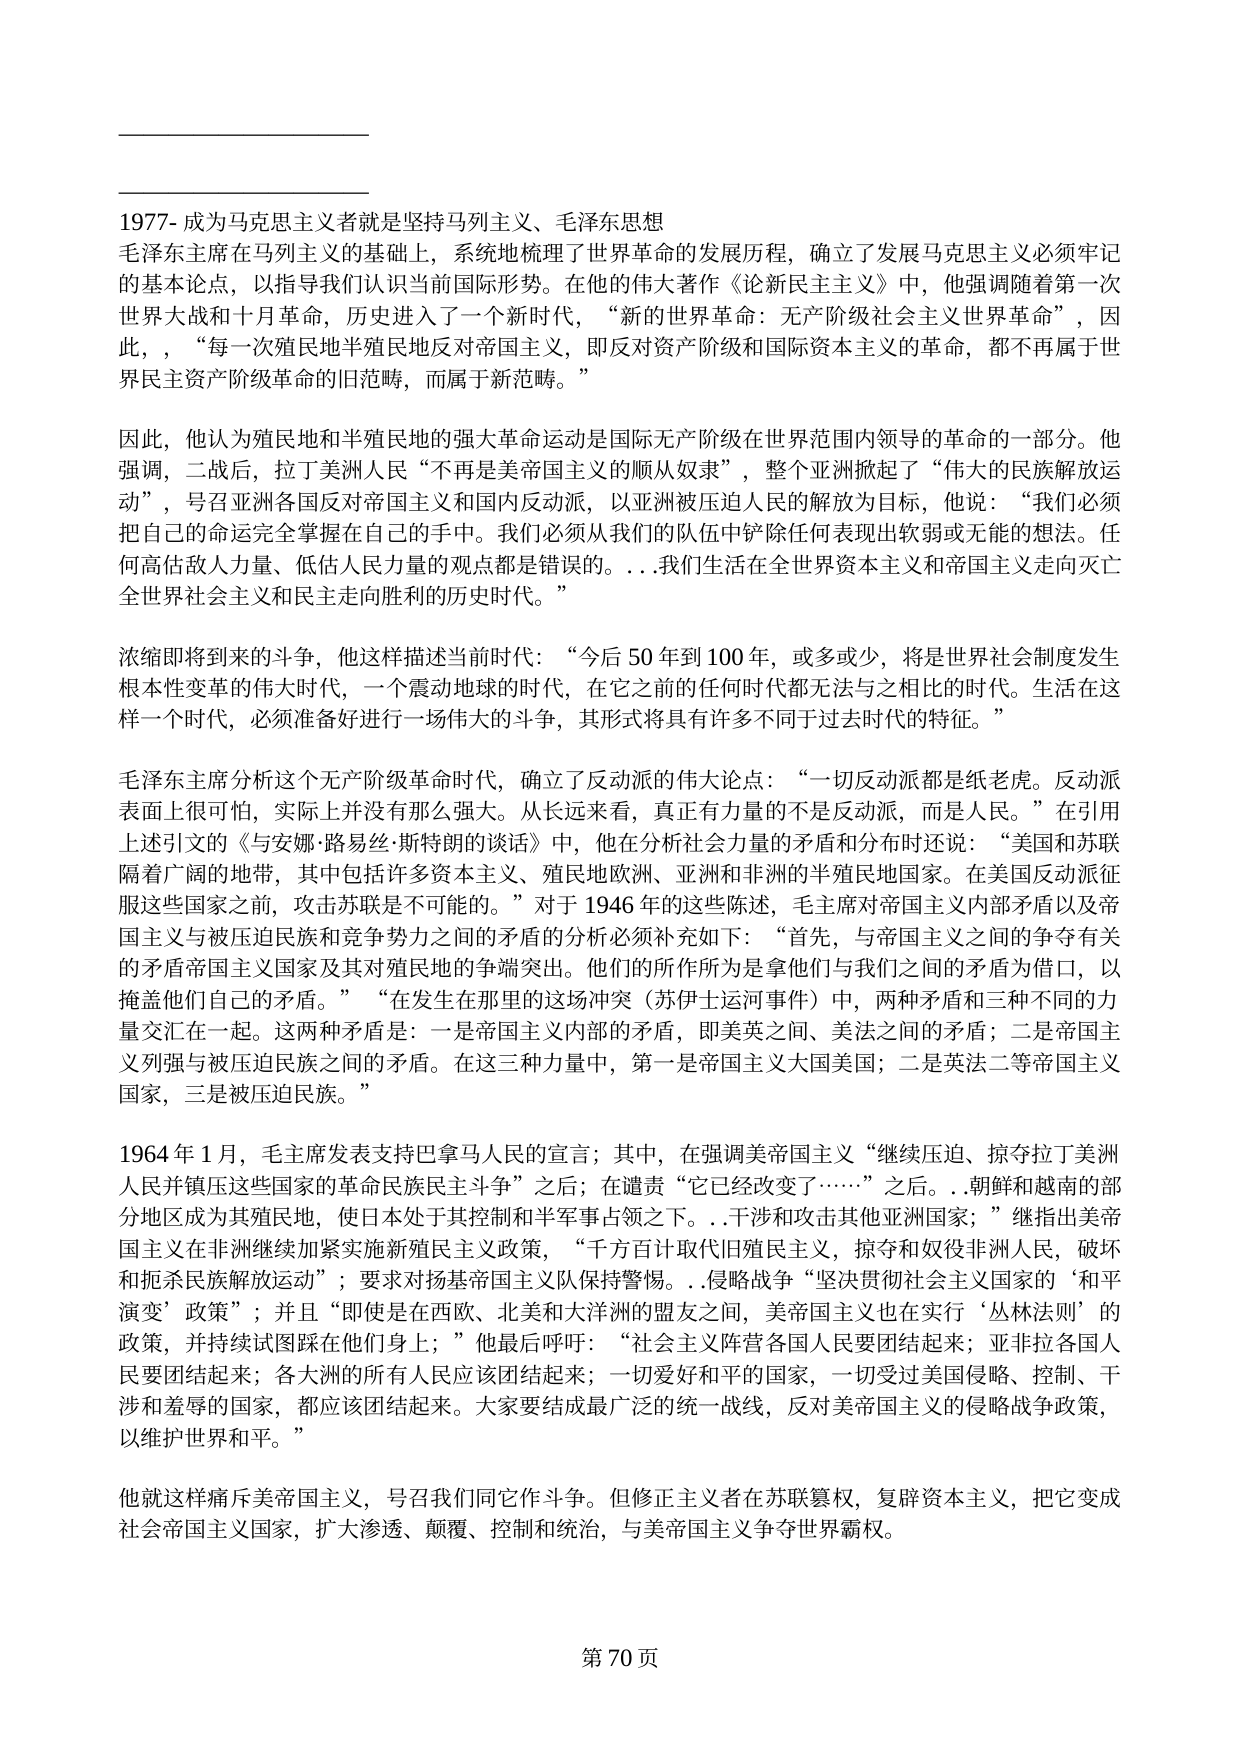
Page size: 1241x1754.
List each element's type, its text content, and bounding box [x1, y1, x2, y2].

text —————————— [118, 118, 1122, 147]
text 他就这样痛斥美帝国主义，号召我们同它作斗争。但修正主义者在苏联篡权，复辟资本主义，把它变成社会帝国主义国家，扩大渗透、颠覆、控制和统治，与美帝国主义争夺世界霸权。 [118, 1481, 1122, 1544]
text 1977- 成为马克思主义者就是坚持马列主义、毛泽东思想 [118, 205, 1122, 236]
text 毛泽东主席在马列主义的基础上，系统地梳理了世界革命的发展历程，确立了发展马克思主义必须牢记的基本论点，以指导我们认识当前国际形势。在他的伟大著作《论新民主主义》中，他强调随着第一次世界大战和十月革命，历史进入了一个新时代，“新的世界革命：无产阶级社会主义世界革命”，因此，，“每一次殖民地半殖民地反对帝国主义，即反对资产阶级和国际资本主义的革命，都不再属于世界民主资产阶级革命的旧范畴，而属于新范畴。” [118, 236, 1122, 393]
text 因此，他认为殖民地和半殖民地的强大革命运动是国际无产阶级在世界范围内领导的革命的一部分。他强调，二战后，拉丁美洲人民“不再是美帝国主义的顺从奴隶”，整个亚洲掀起了“伟大的民族解放运动”，号召亚洲各国反对帝国主义和国内反动派，以亚洲被压迫人民的解放为目标，他说：“我们必须把自己的命运完全掌握在自己的手中。我们必须从我们的队伍中铲除任何表现出软弱或无能的想法。任何高估敌人力量、低估人民力量的观点都是错误的。. . .我们生活在全世界资本主义和帝国主义走向灭亡，全世界社会主义和民主走向胜利的历史时代。” [118, 422, 1122, 611]
text —————————— [118, 176, 1122, 205]
text 浓缩即将到来的斗争，他这样描述当前时代：“今后50年到100年，或多或少，将是世界社会制度发生根本性变革的伟大时代，一个震动地球的时代，在它之前的任何时代都无法与之相比的时代。生活在这样一个时代，必须准备好进行一场伟大的斗争，其形式将具有许多不同于过去时代的特征。” [118, 640, 1122, 734]
text 毛泽东主席分析这个无产阶级革命时代，确立了反动派的伟大论点：“一切反动派都是纸老虎。反动派表面上很可怕，实际上并没有那么强大。从长远来看，真正有力量的不是反动派，而是人民。”在引用上述引文的《与安娜·路易丝·斯特朗的谈话》中，他在分析社会力量的矛盾和分布时还说：“美国和苏联隔着广阔的地带，其中包括许多资本主义、殖民地欧洲、亚洲和非洲的半殖民地国家。在美国反动派征服这些国家之前，攻击苏联是不可能的。”对于1946年的这些陈述，毛主席对帝国主义内部矛盾以及帝国主义与被压迫民族和竞争势力之间的矛盾的分析必须补充如下：“首先，与帝国主义之间的争夺有关的矛盾帝国主义国家及其对殖民地的争端突出。他们的所作所为是拿他们与我们之间的矛盾为借口，以掩盖他们自己的矛盾。” “在发生在那里的这场冲突（苏伊士运河事件）中，两种矛盾和三种不同的力量交汇在一起。这两种矛盾是：一是帝国主义内部的矛盾，即美英之间、美法之间的矛盾；二是帝国主义列强与被压迫民族之间的矛盾。在这三种力量中，第一是帝国主义大国美国；二是英法二等帝国主义国家，三是被压迫民族。” [118, 763, 1122, 1109]
text 1964年1月，毛主席发表支持巴拿马人民的宣言；其中，在强调美帝国主义“继续压迫、掠夺拉丁美洲人民并镇压这些国家的革命民族民主斗争”之后；在谴责“它已经改变了……”之后。. .朝鲜和越南的部分地区成为其殖民地，使日本处于其控制和半军事占领之下。. .干涉和攻击其他亚洲国家；”继指出美帝国主义在非洲继续加紧实施新殖民主义政策，“千方百计取代旧殖民主义，掠夺和奴役非洲人民，破坏和扼杀民族解放运动”；要求对扬基帝国主义队保持警惕。. .侵略战争“坚决贯彻社会主义国家的‘和平演变’政策”；并且“即使是在西欧、北美和大洋洲的盟友之间，美帝国主义也在实行‘丛林法则’的政策，并持续试图踩在他们身上；”他最后呼吁：“社会主义阵营各国人民要团结起来；亚非拉各国人民要团结起来；各大洲的所有人民应该团结起来；一切爱好和平的国家，一切受过美国侵略、控制、干涉和羞辱的国家，都应该团结起来。大家要结成最广泛的统一战线，反对美帝国主义的侵略战争政策，以维护世界和平。” [118, 1138, 1122, 1452]
